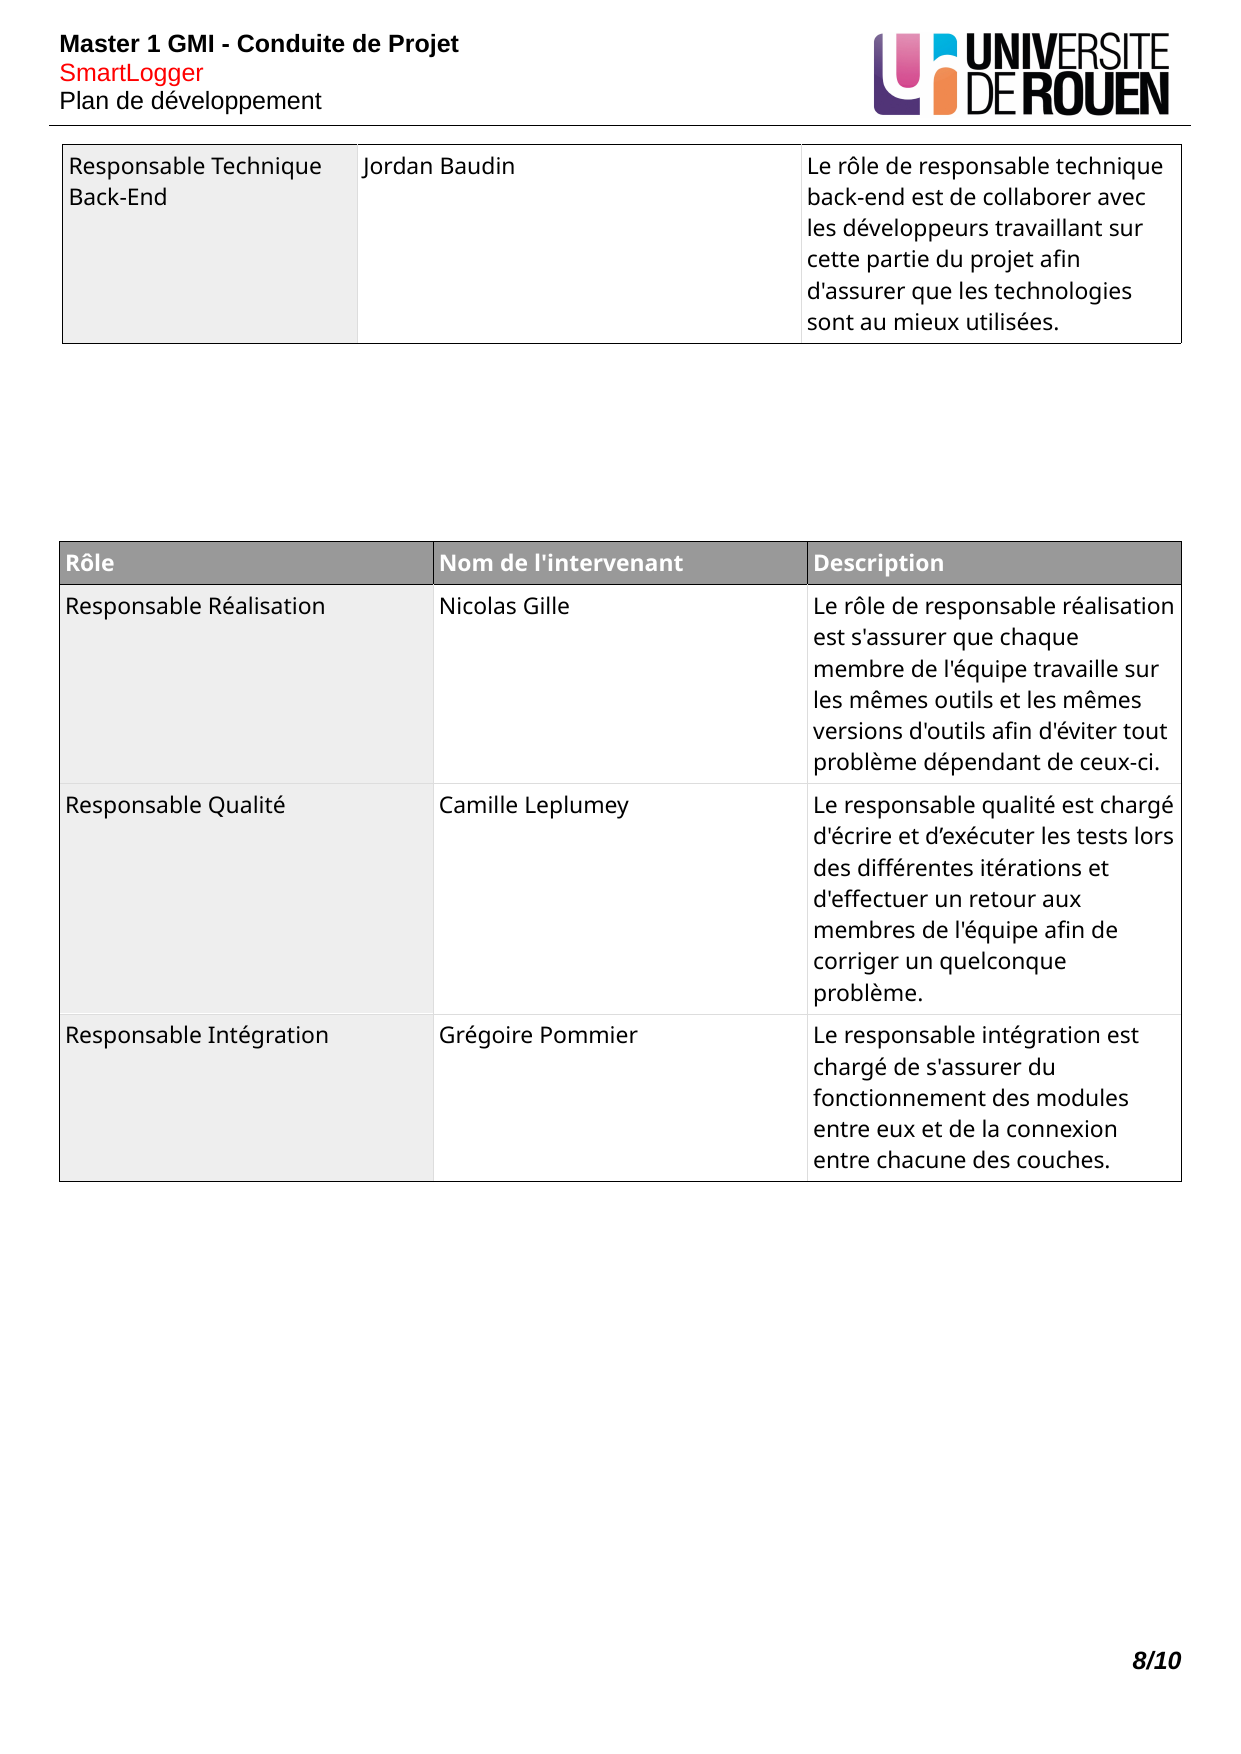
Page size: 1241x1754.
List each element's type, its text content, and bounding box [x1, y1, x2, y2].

table_cell Le rôle de responsable réalisation est s'assurer que chaque membre de l'équipe travaille sur les mêmes outils et les mêmes versions d'outils afin d'éviter tout problème dépendant de ceux-ci. [808, 585, 1181, 783]
table_cell Responsable Qualité [60, 784, 433, 1013]
table_header Nom de l'intervenant [434, 542, 807, 584]
picture [872, 32, 1170, 118]
table_cell Le responsable intégration est chargé de s'assurer du fonctionnement des modules entre eux et de la connexion entre chacune des couches. [808, 1015, 1181, 1181]
table_cell Responsable Technique Back-End [63, 145, 357, 343]
table_cell Camille Leplumey [434, 784, 807, 1013]
table_header Rôle [60, 542, 433, 584]
table_cell Responsable Réalisation [60, 585, 433, 783]
table_cell Le responsable qualité est chargé d'écrire et d’exécuter les tests lors des différentes itérations et d'effectuer un retour aux membres de l'équipe afin de corriger un quelconque problème. [808, 784, 1181, 1013]
table_cell Nicolas Gille [434, 585, 807, 783]
table_cell Grégoire Pommier [434, 1015, 807, 1181]
table_cell Le rôle de responsable technique back-end est de collaborer avec les développeurs travaillant sur cette partie du projet afin d'assurer que les technologies sont au mieux utilisées. [802, 145, 1181, 343]
table_cell Responsable Intégration [60, 1015, 433, 1181]
table_header Description [808, 542, 1181, 584]
table_cell Jordan Baudin [358, 145, 801, 343]
